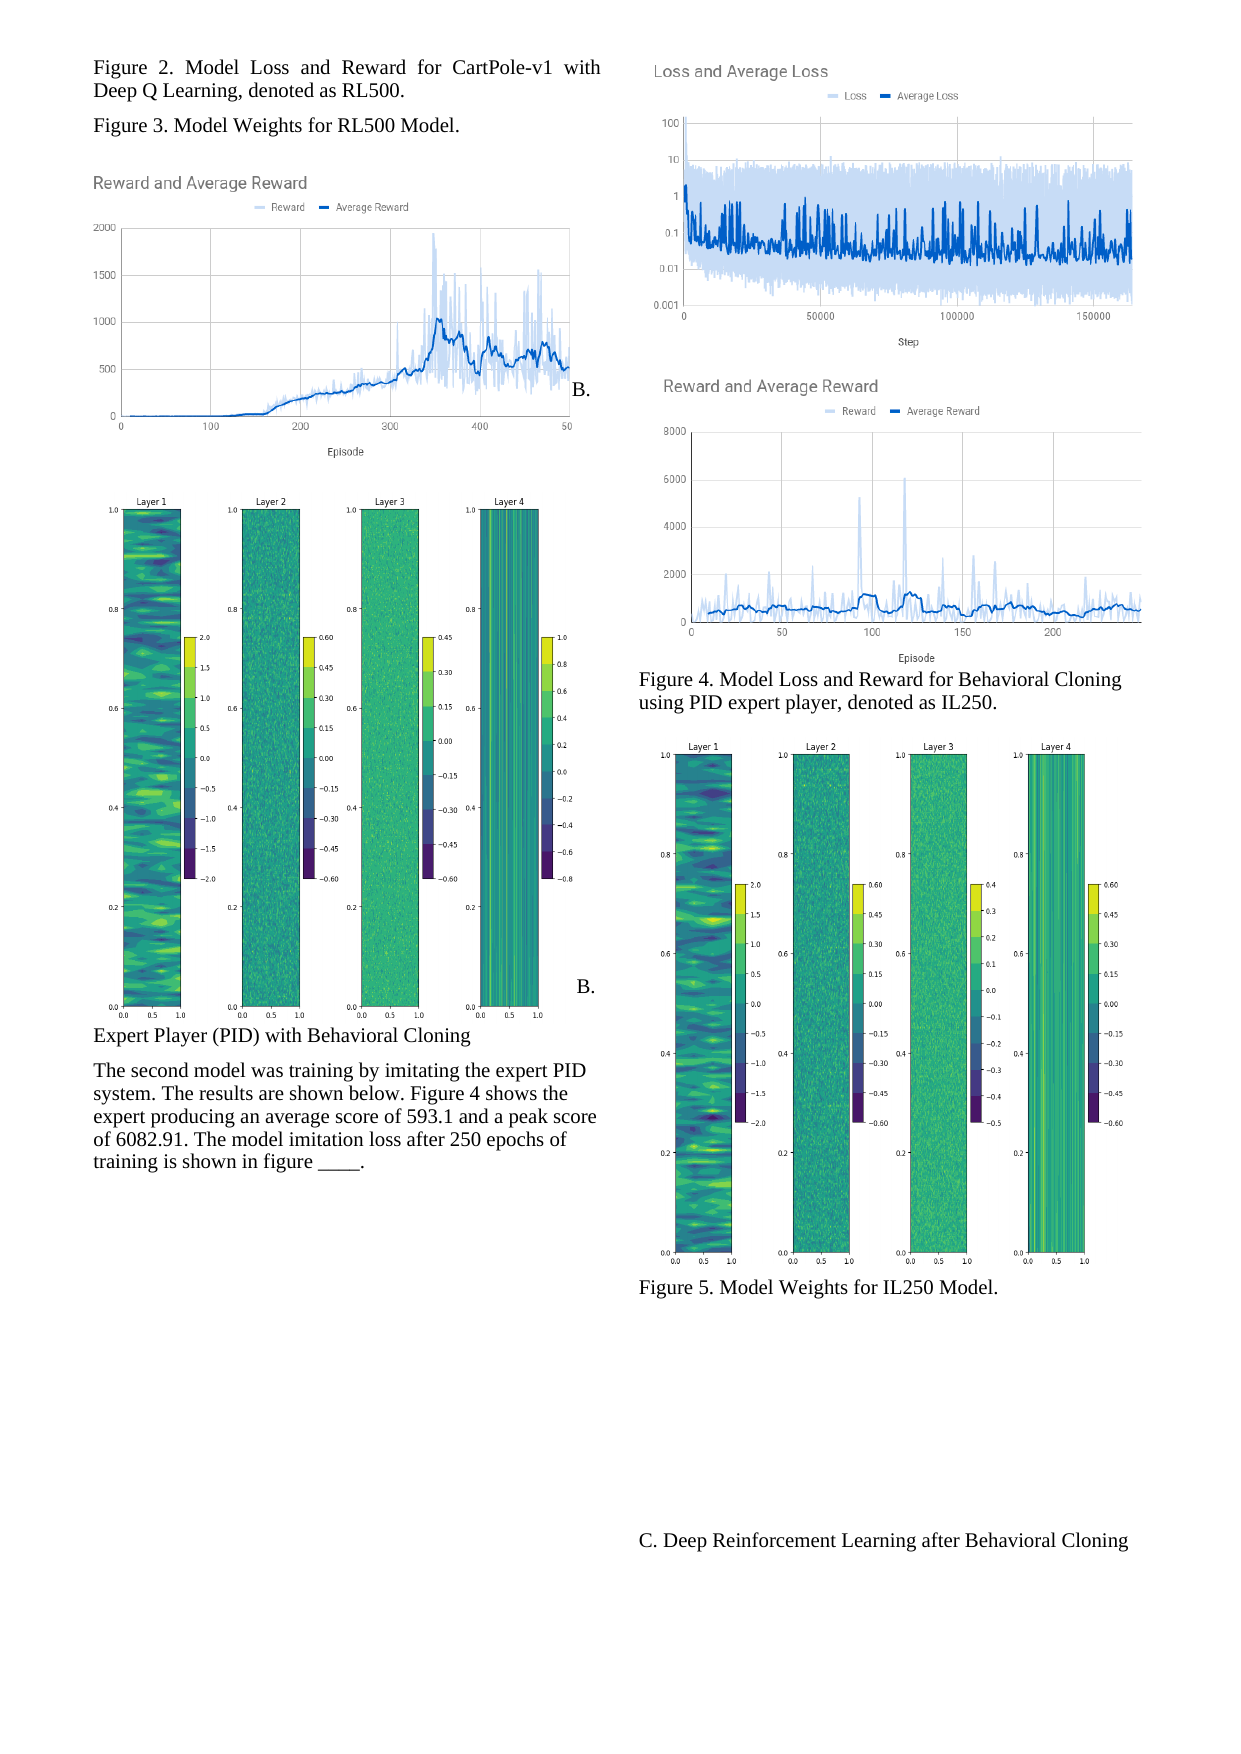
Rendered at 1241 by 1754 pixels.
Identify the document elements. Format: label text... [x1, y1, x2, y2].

text B. Expert Player (PID) with Behavioral Cloning [93, 976, 601, 1047]
text Figure 5. Model Weights for IL250 Model. [639, 1246, 1147, 1299]
text C. Deep Reinforcement Learning after Behavioral Cloning [639, 1529, 1147, 1552]
picture [657, 737, 1123, 1264]
text B. [572, 378, 601, 401]
picture [638, 54, 1143, 360]
picture [77, 166, 572, 465]
text Figure 4. Model Loss and Reward for Behavioral Cloning using PID expert player, denoted as IL250. [639, 56, 1147, 714]
text Figure 3. Model Weights for RL500 Model. [93, 114, 601, 160]
text Figure 2. Model Loss and Reward for CartPole-v1 with Deep Q Learning, denoted as RL500. [93, 56, 601, 102]
text The second model was training by imitating the expert PID system. The results are shown below. Figure 4 shows the expert producing an average score of 593.1 and a peak score of 6082.91. The model imitation loss after 250 epochs of training is shown in figure ____. [93, 1059, 601, 1173]
picture [648, 369, 1153, 668]
picture [103, 492, 576, 1024]
